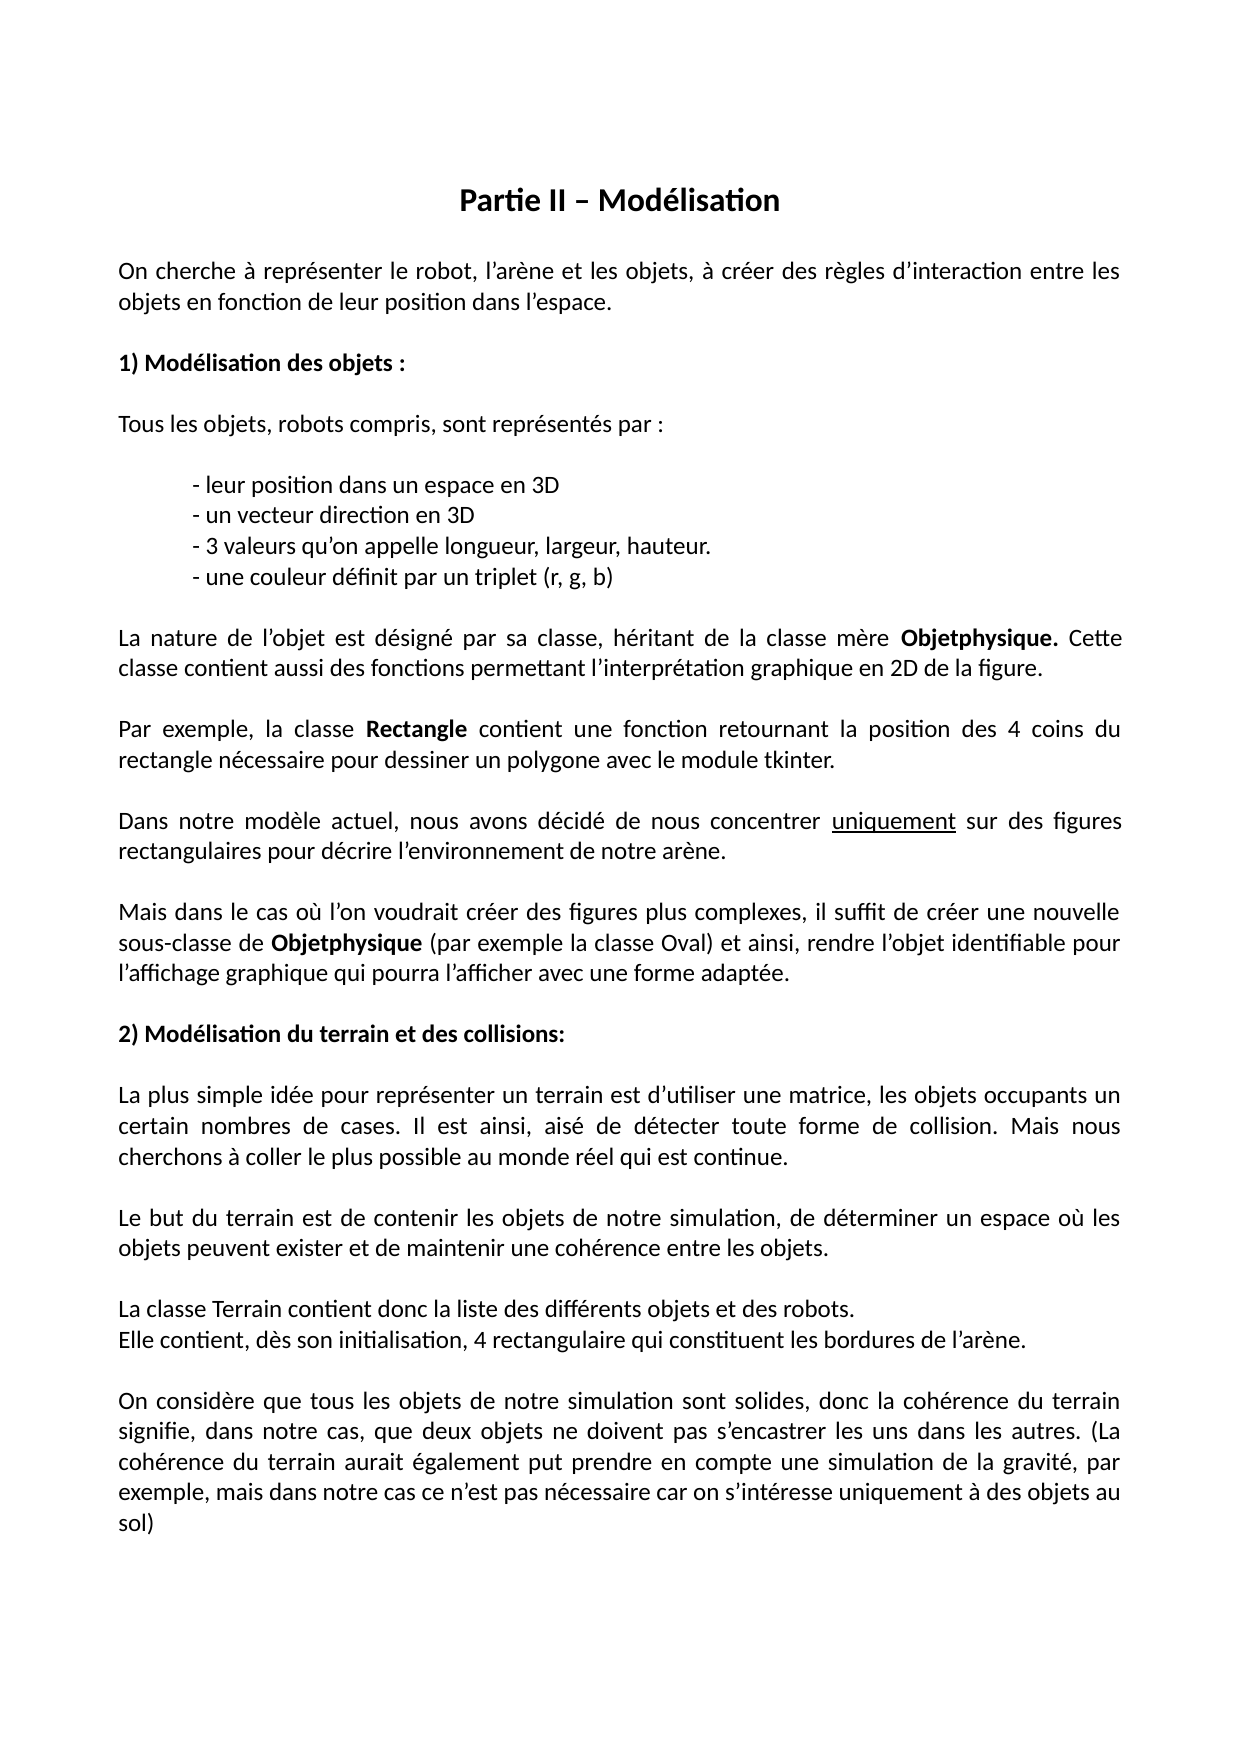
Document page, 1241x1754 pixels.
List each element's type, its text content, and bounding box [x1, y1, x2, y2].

text Tous les objets, robots compris, sont représentés par : [118, 408, 1122, 439]
text La plus simple idée pour représenter un terrain est d’utiliser une matrice, les objets occupants un certain nombres de cases. Il est ainsi, aisé de détecter toute forme de collision. Mais nous cherchons à coller le plus possible au monde réel qui est continue. [118, 1079, 1122, 1171]
text - une couleur définit par un triplet (r, g, b) [118, 561, 1122, 591]
text On considère que tous les objets de notre simulation sont solides, donc la cohérence du terrain signifie, dans notre cas, que deux objets ne doivent pas s’encastrer les uns dans les autres. (La cohérence du terrain aurait également put prendre en compte une simulation de la gravité, par exemple, mais dans notre cas ce n’est pas nécessaire car on s’intéresse uniquement à des objets au sol) [118, 1385, 1122, 1537]
text 2) Modélisation du terrain et des collisions: [118, 1018, 1122, 1049]
text La nature de l’objet est désigné par sa classe, héritant de la classe mère Objetphysique. Cette classe contient aussi des fonctions permettant l’interprétation graphique en 2D de la figure. [118, 622, 1122, 683]
text - 3 valeurs qu’on appelle longueur, largeur, hauteur. [118, 530, 1122, 561]
text Le but du terrain est de contenir les objets de notre simulation, de déterminer un espace où les objets peuvent exister et de maintenir une cohérence entre les objets. [118, 1202, 1122, 1263]
text - leur position dans un espace en 3D [118, 469, 1122, 500]
text Par exemple, la classe Rectangle contient une fonction retournant la position des 4 coins du rectangle nécessaire pour dessiner un polygone avec le module tkinter. [118, 713, 1122, 774]
text Partie II – Modélisation [118, 179, 1122, 220]
text La classe Terrain contient donc la liste des différents objets et des robots. [118, 1293, 1122, 1324]
text On cherche à représenter le robot, l’arène et les objets, à créer des règles d’interaction entre les objets en fonction de leur position dans l’espace. [118, 256, 1122, 317]
text Mais dans le cas où l’on voudrait créer des figures plus complexes, il suffit de créer une nouvelle sous-classe de Objetphysique (par exemple la classe Oval) et ainsi, rendre l’objet identifiable pour l’affichage graphique qui pourra l’afficher avec une forme adaptée. [118, 896, 1122, 988]
text - un vecteur direction en 3D [118, 500, 1122, 530]
text Dans notre modèle actuel, nous avons décidé de nous concentrer uniquement sur des figures rectangulaires pour décrire l’environnement de notre arène. [118, 805, 1122, 866]
text 1) Modélisation des objets : [118, 347, 1122, 378]
text Elle contient, dès son initialisation, 4 rectangulaire qui constituent les bordures de l’arène. [118, 1324, 1122, 1354]
